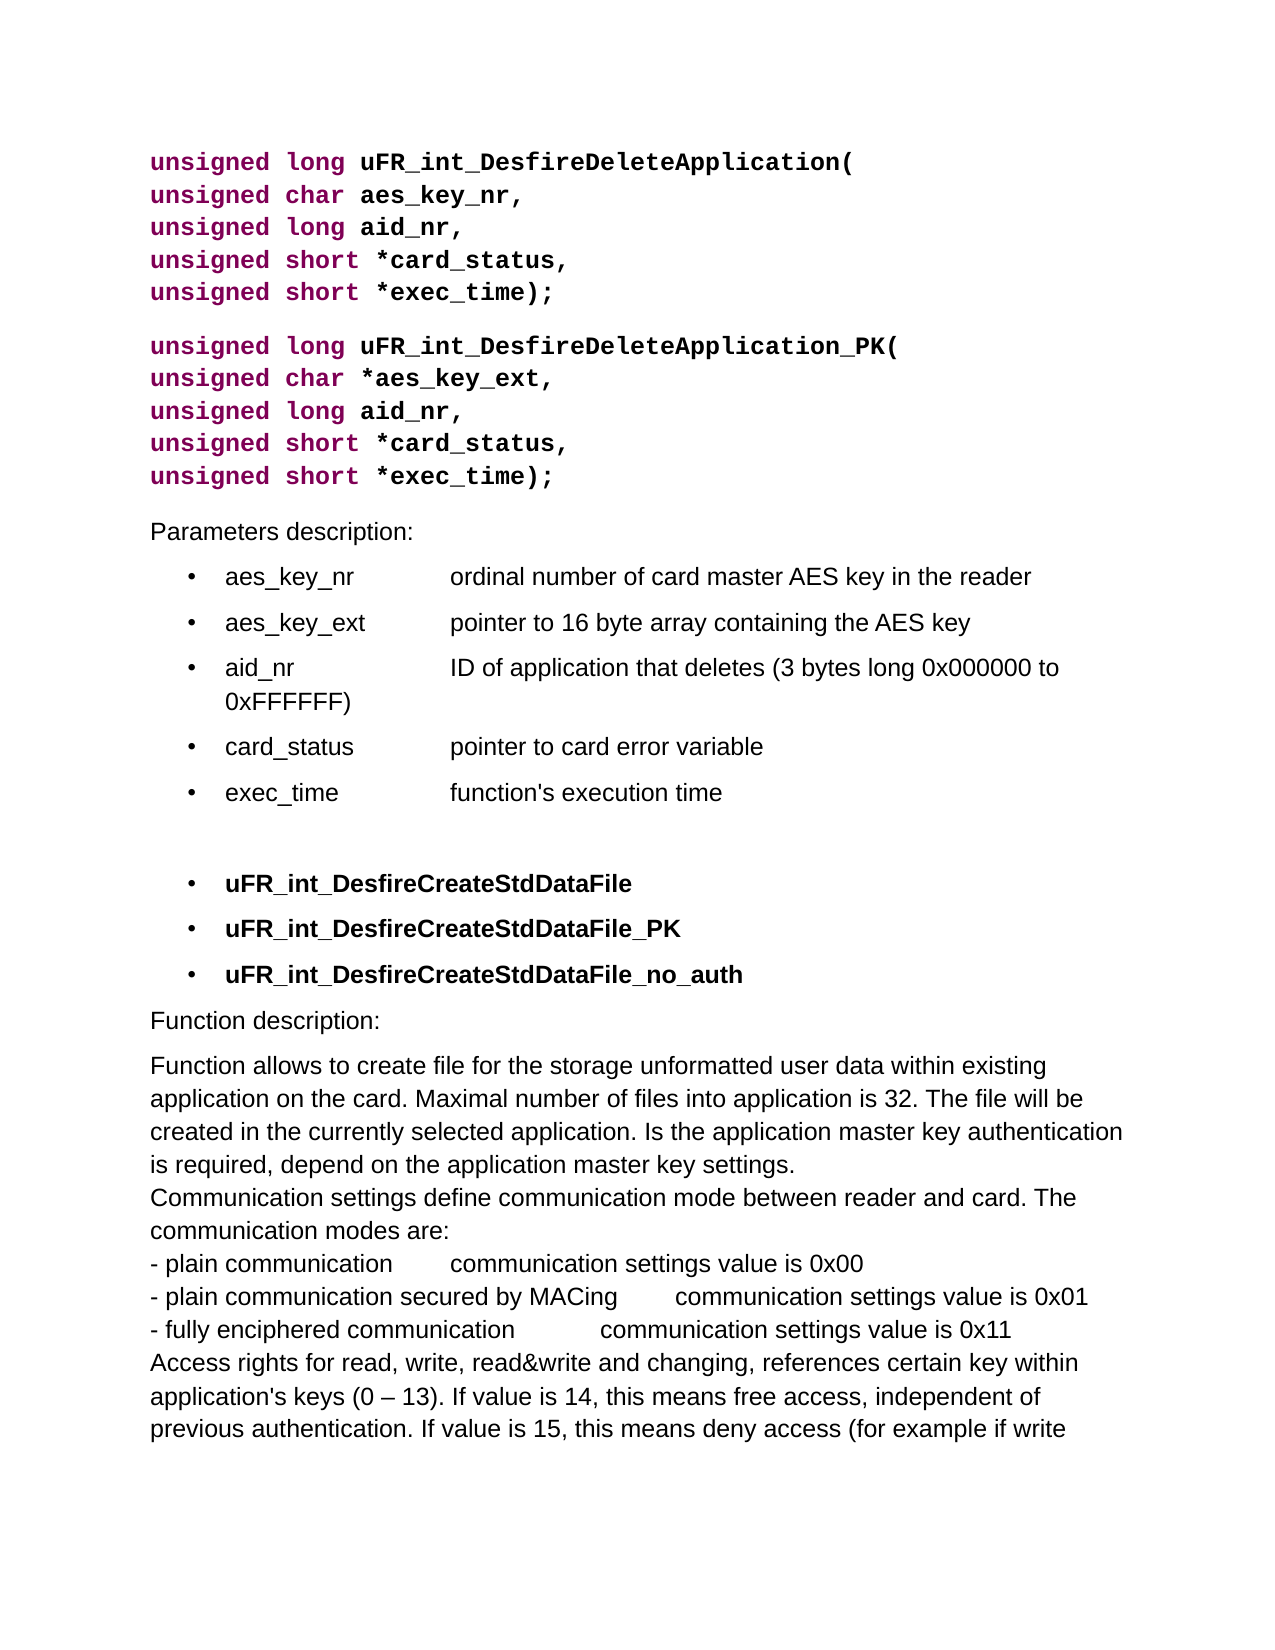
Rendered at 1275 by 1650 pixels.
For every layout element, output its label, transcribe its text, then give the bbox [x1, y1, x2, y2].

list uFR_int_DesfireCreateStdDataFile_PK [187, 914, 1125, 943]
list aes_key_nr ordinal number of card master AES key in the reader [187, 562, 1125, 591]
text Parameters description: [150, 517, 1125, 545]
text unsigned long uFR_int_DesfireDeleteApplication_PK( unsigned char *aes_key_ext, unsigned long aid_nr, unsigned short *card_status, unsigned short *exec_time); [150, 333, 1125, 492]
text unsigned long uFR_int_DesfireDeleteApplication( unsigned char aes_key_nr, unsigned long aid_nr, unsigned short *card_status, unsigned short *exec_time); [150, 150, 1125, 308]
list uFR_int_DesfireCreateStdDataFile_no_auth [187, 960, 1125, 989]
list uFR_int_DesfireCreateStdDataFile [187, 869, 1125, 898]
list card_status pointer to card error variable [187, 732, 1125, 761]
list aid_nr ID of application that deletes (3 bytes long 0x000000 to 0xFFFFFF) [187, 653, 1125, 715]
list aes_key_ext pointer to 16 byte array containing the AES key [187, 608, 1125, 637]
text Function allows to create file for the storage unformatted user data within existing application on the card. Maximal number of files into application is 32. The file will be created in the currently selected application. Is the application master key authentication is required, depend on the application master key settings. Communication settings define communication mode between reader and card. The communication modes are: - plain communication communication settings value is 0x00 - plain communication secured by MACing communication settings value is 0x01 - fully enciphered communication communication settings value is 0x11 Access rights for read, write, read&write and changing, references certain key within application's keys (0 – 13). If value is 14, this means free access, independent of previous authentication. If value is 15, this means deny access (for example if write [150, 1051, 1125, 1443]
text Function description: [150, 1006, 1125, 1034]
list exec_time function's execution time [187, 778, 1125, 807]
